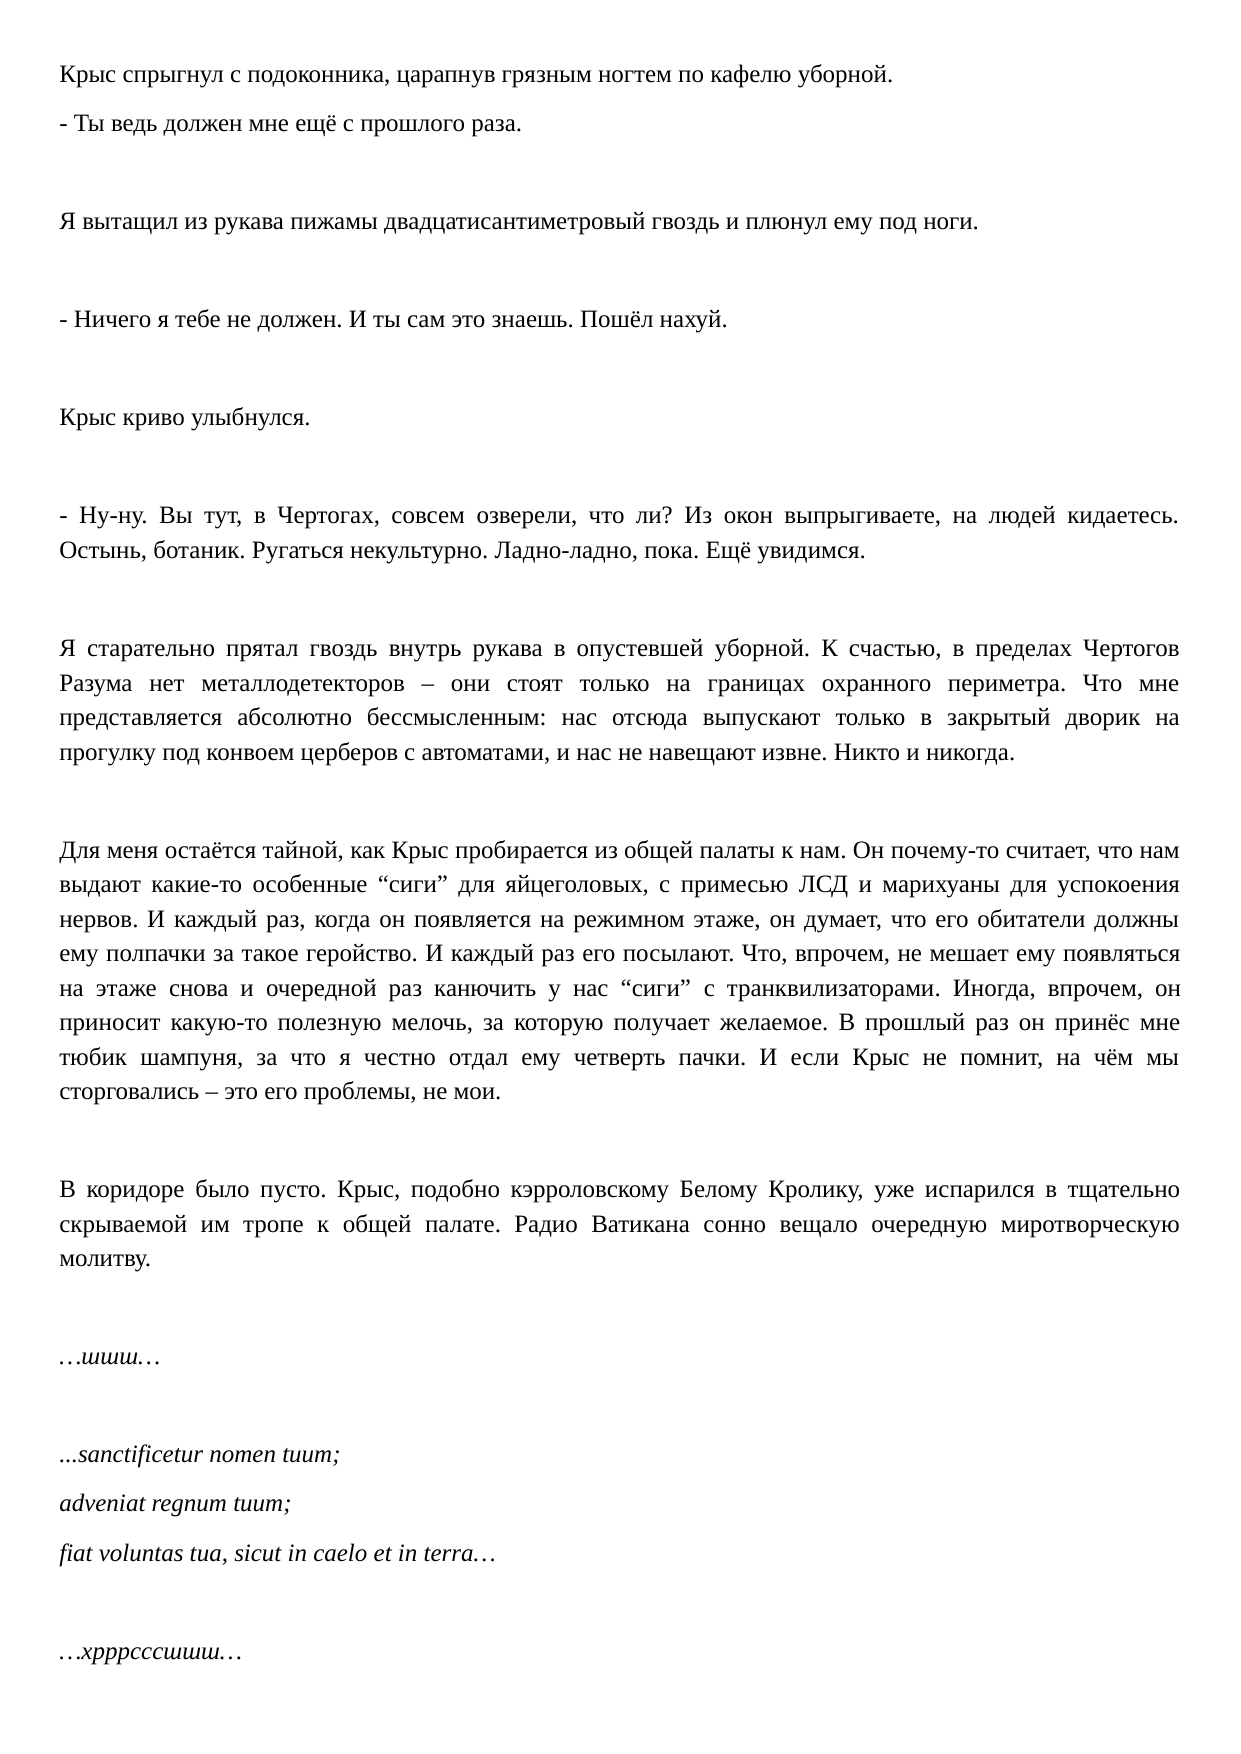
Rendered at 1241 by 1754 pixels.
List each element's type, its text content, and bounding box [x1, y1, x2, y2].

text fiat voluntas tua, sicut in caelo et in terra… [59, 1538, 1181, 1566]
text Крыс спрыгнул с подоконника, царапнув грязным ногтем по кафелю уборной. [59, 59, 1181, 88]
text Для меня остаётся тайной, как Крыс пробирается из общей палаты к нам. Он почему-то считает, что нам выдают какие-то особенные “сиги” для яйцеголовых, с примесью ЛСД и марихуаны для успокоения нервов. И каждый раз, когда он появляется на режимном этаже, он думает, что его обитатели должны ему полпачки за такое геройство. И каждый раз его посылают. Что, впрочем, не мешает ему появляться на этаже снова и очередной раз канючить у нас “сиги” с транквилизаторами. Иногда, впрочем, он приносит какую-то полезную мелочь, за которую получает желаемое. В прошлый раз он принёс мне тюбик шампуня, за что я честно отдал ему четверть пачки. И если Крыс не помнит, на чём мы сторговались – это его проблемы, не мои. [59, 835, 1181, 1105]
text ...sanctificetur nomen tuum; [59, 1439, 1181, 1468]
text - Ничего я тебе не должен. И ты сам это знаешь. Пошёл нахуй. [59, 304, 1181, 333]
text В коридоре было пусто. Крыс, подобно кэрроловскому Белому Кролику, уже испарился в тщательно скрываемой им тропе к общей палате. Радио Ватикана сонно вещало очередную миротворческую молитву. [59, 1174, 1181, 1272]
text - Ну-ну. Вы тут, в Чертогах, совсем озверели, что ли? Из окон выпрыгиваете, на людей кидаетесь. Остынь, ботаник. Ругаться некультурно. Ладно-ладно, пока. Ещё увидимся. [59, 501, 1181, 564]
text Я старательно прятал гвоздь внутрь рукава в опустевшей уборной. К счастью, в пределах Чертогов Разума нет металлодетекторов – они стоят только на границах охранного периметра. Что мне представляется абсолютно бессмысленным: нас отсюда выпускают только в закрытый дворик на прогулку под конвоем церберов с автоматами, и нас не навещают извне. Никто и никогда. [59, 633, 1181, 765]
text …хрррсссшшш… [59, 1636, 1181, 1664]
text - Ты ведь должен мне ещё с прошлого раза. [59, 108, 1181, 137]
text …шшш… [59, 1341, 1181, 1370]
text Я вытащил из рукава пижамы двадцатисантиметровый гвоздь и плюнул ему под ноги. [59, 206, 1181, 235]
text Крыс криво улыбнулся. [59, 402, 1181, 431]
text adveniat regnum tuum; [59, 1488, 1181, 1517]
